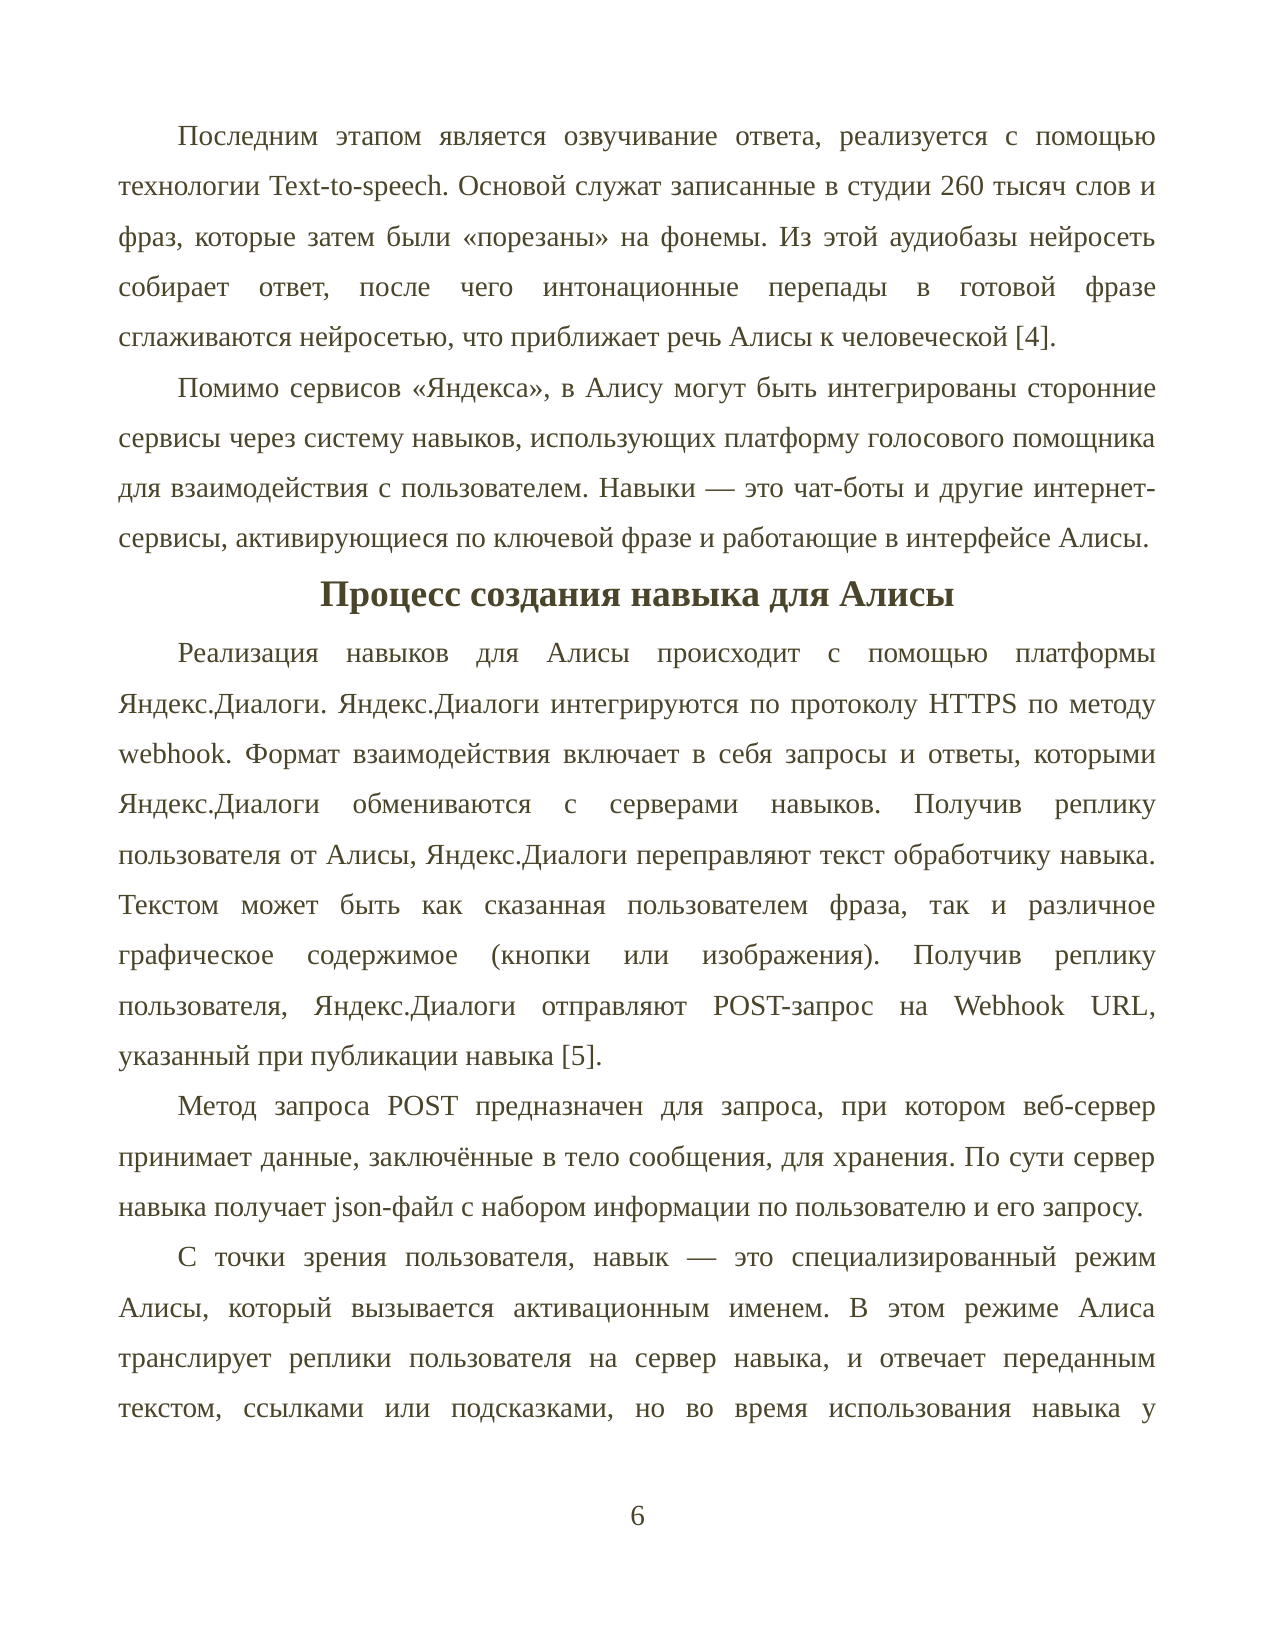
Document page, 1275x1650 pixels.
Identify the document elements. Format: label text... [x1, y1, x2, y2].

text Реализация навыков для Алисы происходит с помощью платформы Яндекс.Диалоги. Яндекс.Диалоги интегрируются по протоколу HTTPS по методу webhook. Формат взаимодействия включает в себя запросы и ответы, которыми Яндекс.Диалоги обмениваются с серверами навыков. Получив реплику пользователя от Алисы, Яндекс.Диалоги переправляют текст обработчику навыка. Текстом может быть как сказанная пользователем фраза, так и различное графическое содержимое (кнопки или изображения). Получив реплику пользователя, Яндекс.Диалоги отправляют POST-запрос на Webhook URL, указанный при публикации навыка [5]. [118, 636, 1157, 1072]
text Последним этапом является озвучивание ответа, реализуется с помощью технологии Text-to-speech. Основой служат записанные в студии 260 тысяч слов и фраз, которые затем были «порезаны» на фонемы. Из этой аудиобазы нейросеть собирает ответ, после чего интонационные перепады в готовой фразе сглаживаются нейросетью, что приближает речь Алисы к человеческой [4]. [118, 118, 1157, 353]
text С точки зрения пользователя, навык — это специализированный режим Алисы, который вызывается активационным именем. В этом режиме Алиса транслирует реплики пользователя на сервер навыка, и отвечает переданным текстом, ссылками или подсказками, но во время использования навыка у [118, 1239, 1157, 1424]
text Помимо сервисов «Яндекса», в Алису могут быть интегрированы сторонние сервисы через систему навыков, использующих платформу голосового помощника для взаимодействия с пользователем. Навыки — это чат-боты и другие интернет-сервисы, активирующиеся по ключевой фразе и работающие в интерфейсе Алисы. [118, 370, 1157, 554]
subtitle Процесс создания навыка для Алисы [118, 571, 1157, 614]
text Метод запроса POST предназначен для запроса, при котором веб-сервер принимает данные, заключённые в тело сообщения, для хранения. По сути сервер навыка получает json-файл с набором информации по пользователю и его запросу. [118, 1088, 1157, 1223]
